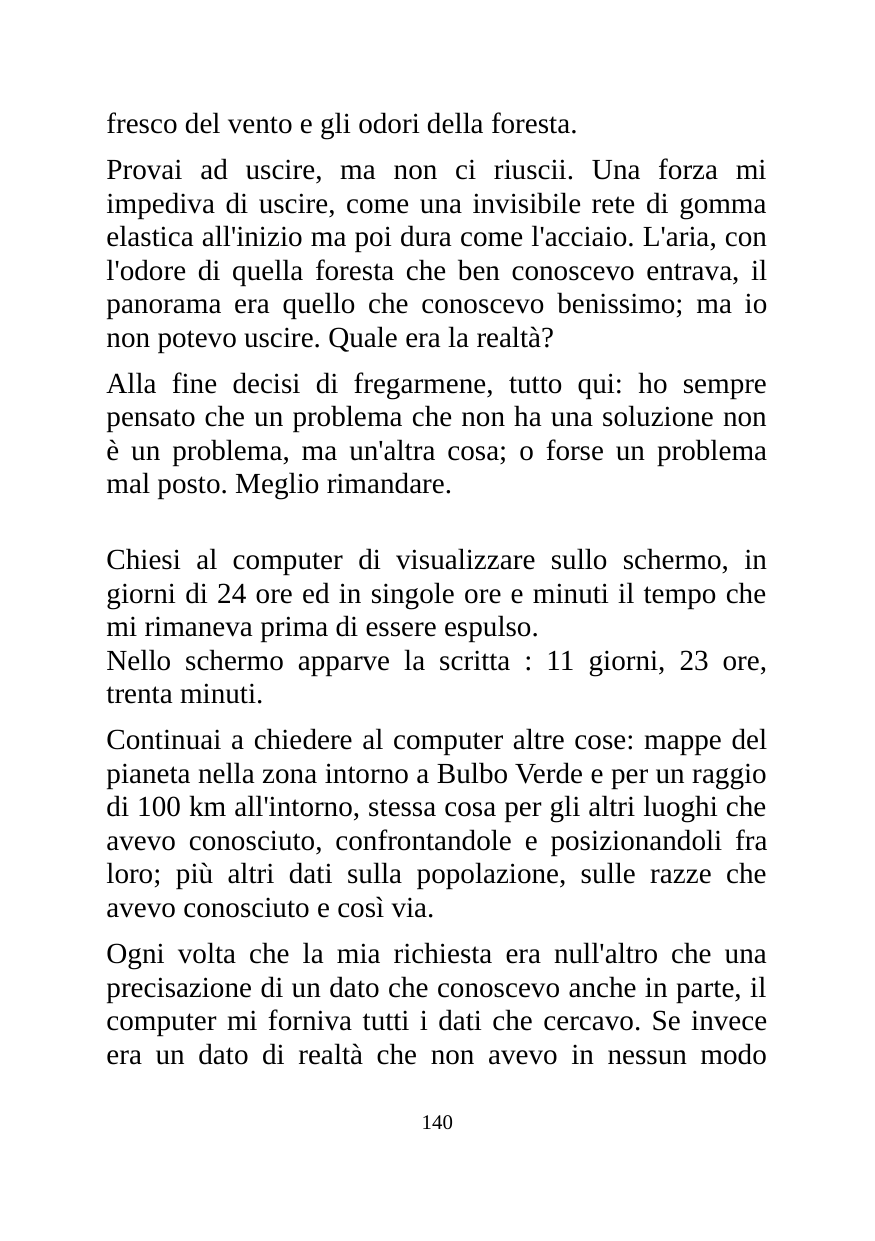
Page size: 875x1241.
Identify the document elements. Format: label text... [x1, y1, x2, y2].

text Alla fine decisi di fregarmene, tutto qui: ho sempre pensato che un problema che non ha una soluzione non è un problema, ma un'altra cosa; o forse un problema mal posto. Meglio rimandare. [106, 366, 768, 500]
text Ogni volta che la mia richiesta era null'altro che una precisazione di un dato che conoscevo anche in parte, il computer mi forniva tutti i dati che cercavo. Se invece era un dato di realtà che non avevo in nessun modo [106, 936, 768, 1070]
text Nello schermo apparve la scritta : 11 giorni, 23 ore, trenta minuti. [106, 643, 768, 710]
text fresco del vento e gli odori della foresta. [106, 106, 768, 140]
text Provai ad uscire, ma non ci riuscii. Una forza mi impediva di uscire, come una invisibile rete di gomma elastica all'inizio ma poi dura come l'acciaio. L'aria, con l'odore di quella foresta che ben conoscevo entrava, il panorama era quello che conoscevo benissimo; ma io non potevo uscire. Quale era la realtà? [106, 152, 768, 353]
text Chiesi al computer di visualizzare sullo schermo, in giorni di 24 ore ed in singole ore e minuti il tempo che mi rimaneva prima di essere espulso. [106, 542, 768, 643]
text Continuai a chiedere al computer altre cose: mappe del pianeta nella zona intorno a Bulbo Verde e per un raggio di 100 km all'intorno, stessa cosa per gli altri luoghi che avevo conosciuto, confrontandole e posizionandoli fra loro; più altri dati sulla popolazione, sulle razze che avevo conosciuto e così via. [106, 722, 768, 924]
